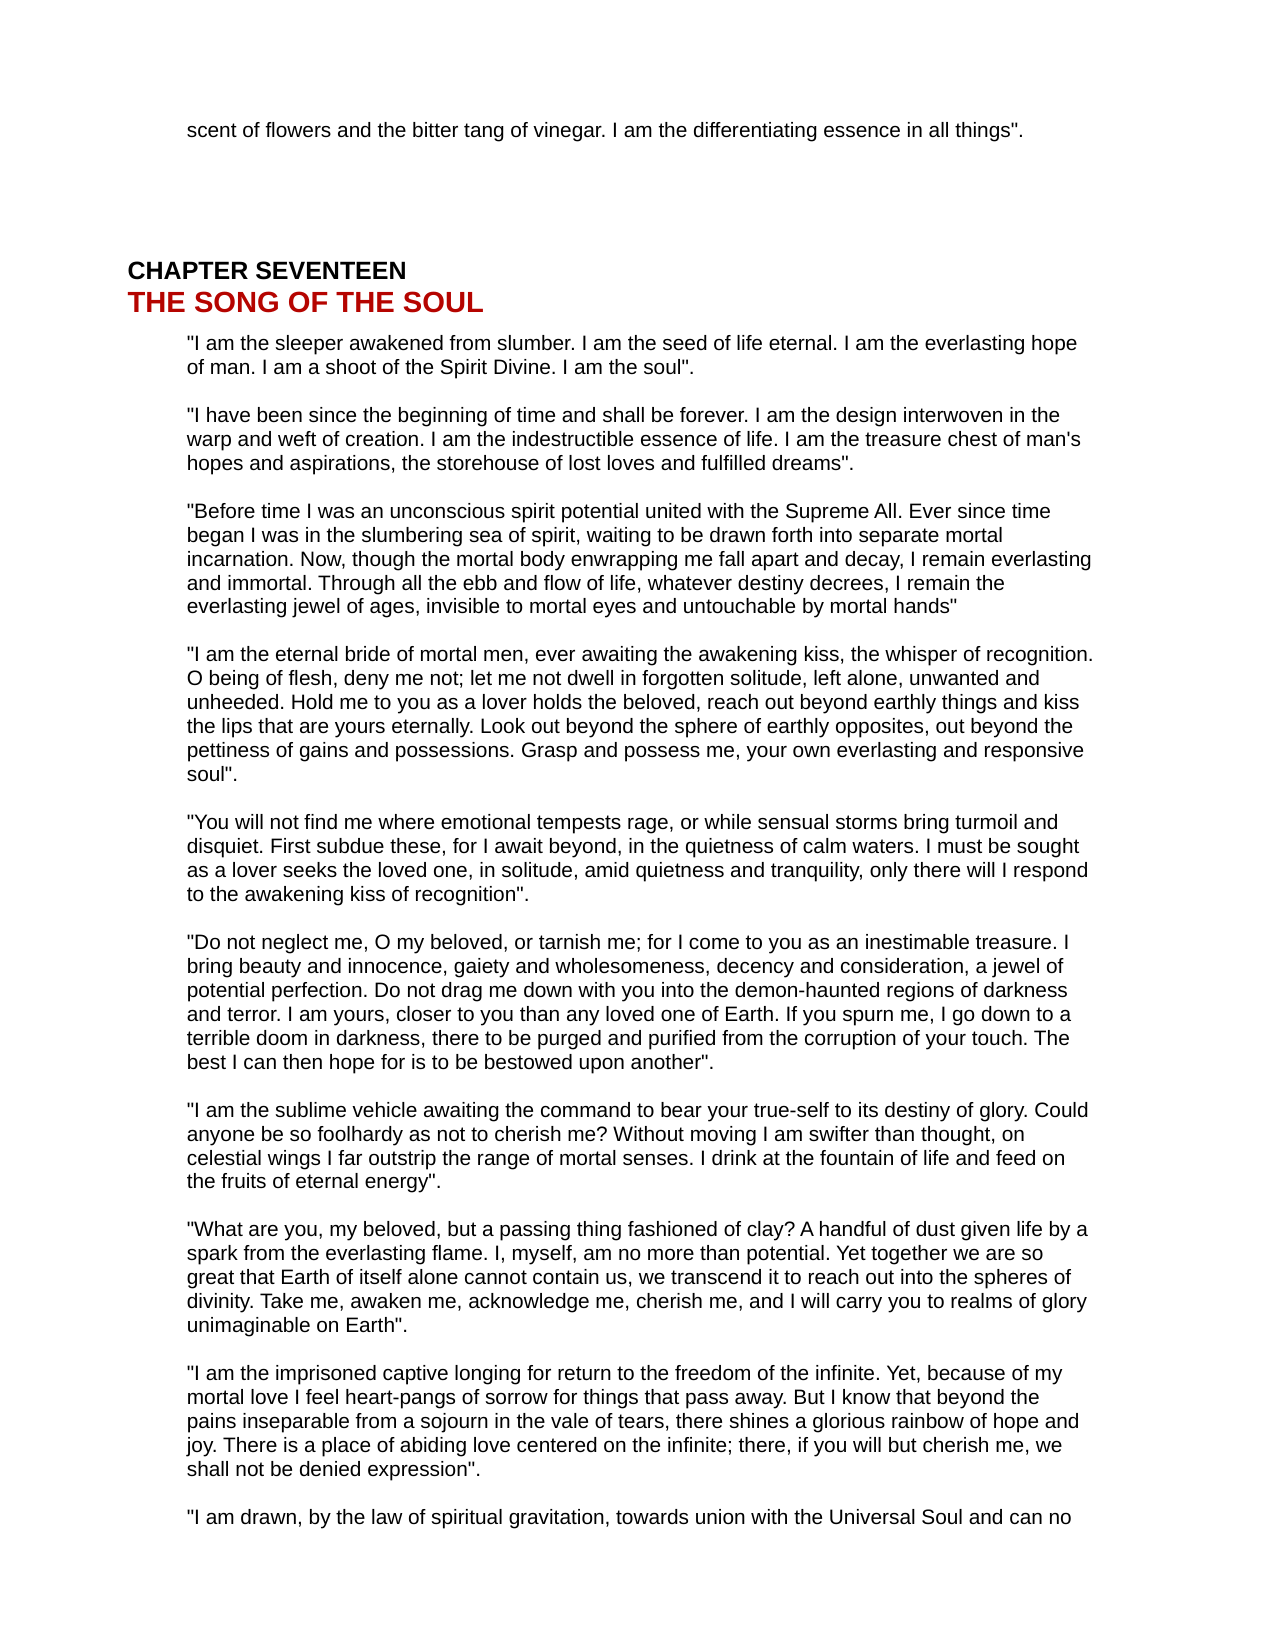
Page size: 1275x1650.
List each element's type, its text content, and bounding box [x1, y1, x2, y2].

text scent of flowers and the bitter tang of vinegar. I am the differentiating essence in all things". [187, 118, 1095, 142]
text CHAPTER SEVENTEEN THE SONG OF THE SOUL [127, 232, 1154, 318]
text "I am the sleeper awakened from slumber. I am the seed of life eternal. I am the everlasting hope of man. I am a shoot of the Spirit Divine. I am the soul". "I have been since the beginning of time and shall be forever. I am the design interwoven in the warp and weft of creation. I am the indestructible essence of life. I am the treasure chest of man's hopes and aspirations, the storehouse of lost loves and fulfilled dreams". "Before time I was an unconscious spirit potential united with the Supreme All. Ever since time began I was in the slumbering sea of spirit, waiting to be drawn forth into separate mortal incarnation. Now, though the mortal body enwrapping me fall apart and decay, I remain everlasting and immortal. Through all the ebb and flow of life, whatever destiny decrees, I remain the everlasting jewel of ages, invisible to mortal eyes and untouchable by mortal hands" "I am the eternal bride of mortal men, ever awaiting the awakening kiss, the whisper of recognition. O being of flesh, deny me not; let me not dwell in forgotten solitude, left alone, unwanted and unheeded. Hold me to you as a lover holds the beloved, reach out beyond earthly things and kiss the lips that are yours eternally. Look out beyond the sphere of earthly opposites, out beyond the pettiness of gains and possessions. Grasp and possess me, your own everlasting and responsive soul". "You will not find me where emotional tempests rage, or while sensual storms bring turmoil and disquiet. First subdue these, for I await beyond, in the quietness of calm waters. I must be sought as a lover seeks the loved one, in solitude, amid quietness and tranquility, only there will I respond to the awakening kiss of recognition". "Do not neglect me, O my beloved, or tarnish me; for I come to you as an inestimable treasure. I bring beauty and innocence, gaiety and wholesomeness, decency and consideration, a jewel of potential perfection. Do not drag me down with you into the demon-haunted regions of darkness and terror. I am yours, closer to you than any loved one of Earth. If you spurn me, I go down to a terrible doom in darkness, there to be purged and purified from the corruption of your touch. The best I can then hope for is to be bestowed upon another". "I am the sublime vehicle awaiting the command to bear your true-self to its destiny of glory. Could anyone be so foolhardy as not to cherish me? Without moving I am swifter than thought, on celestial wings I far outstrip the range of mortal senses. I drink at the fountain of life and feed on the fruits of eternal energy". "What are you, my beloved, but a passing thing fashioned of clay? A handful of dust given life by a spark from the everlasting flame. I, myself, am no more than potential. Yet together we are so great that Earth of itself alone cannot contain us, we transcend it to reach out into the spheres of divinity. Take me, awaken me, acknowledge me, cherish me, and I will carry you to realms of glory unimaginable on Earth". "I am the imprisoned captive longing for return to the freedom of the infinite. Yet, because of my mortal love I feel heart-pangs of sorrow for things that pass away. But I know that beyond the pains inseparable from a sojourn in the vale of tears, there shines a glorious rainbow of hope and joy. There is a place of abiding love centered on the infinite; there, if you will but cherish me, we shall not be denied expression". "I am drawn, by the law of spiritual gravitation, towards union with the Universal Soul and can no [187, 331, 1095, 1529]
